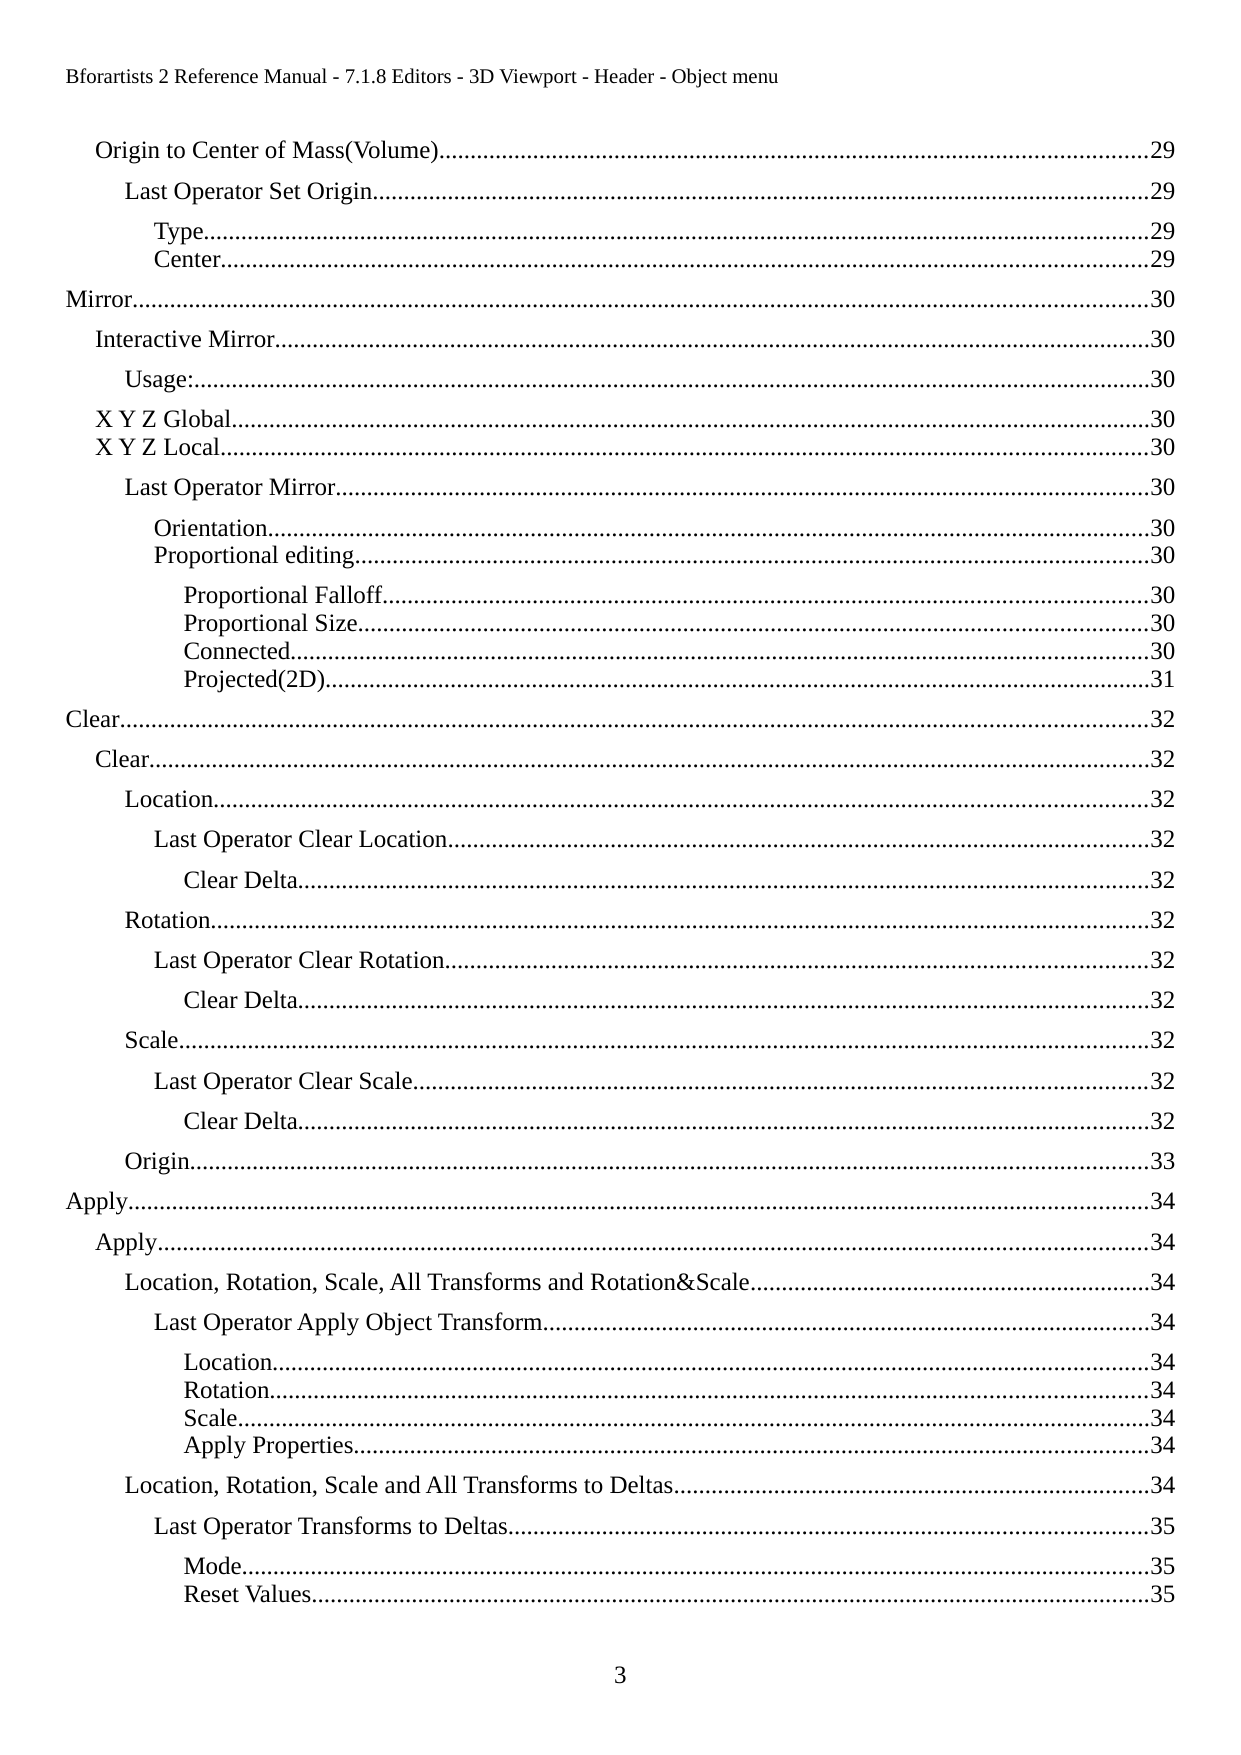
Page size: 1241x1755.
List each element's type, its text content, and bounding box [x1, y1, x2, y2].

text Scale 34 [177, 1404, 1181, 1431]
text Scale 32 [118, 1020, 1181, 1061]
text X Y Z Global 30 [88, 399, 1181, 433]
text X Y Z Local 30 [88, 433, 1181, 467]
text Rotation 32 [118, 900, 1181, 940]
text Clear Delta 32 [177, 859, 1181, 900]
text Apply 34 [88, 1221, 1181, 1262]
text Apply 34 [59, 1181, 1181, 1221]
text Proportional editing 30 [147, 541, 1181, 575]
text Center 29 [147, 245, 1181, 279]
text Clear Delta 32 [177, 1101, 1181, 1141]
text Last Operator Set Origin 29 [118, 171, 1181, 211]
text Location 32 [118, 779, 1181, 819]
text Last Operator Clear Location 32 [147, 819, 1181, 859]
text Connected 30 [177, 637, 1181, 665]
text Mirror 30 [59, 279, 1181, 319]
text Origin 33 [118, 1141, 1181, 1181]
text Origin to Center of Mass(Volume) 29 [88, 130, 1181, 171]
text Rotation 34 [177, 1376, 1181, 1404]
text Location, Rotation, Scale, All Transforms and Rotation&Scale 34 [118, 1262, 1181, 1302]
text Proportional Size 30 [177, 609, 1181, 637]
text Clear Delta 32 [177, 980, 1181, 1020]
text Usage: 30 [118, 359, 1181, 399]
text Clear 32 [88, 739, 1181, 779]
text Location, Rotation, Scale and All Transforms to Deltas 34 [118, 1465, 1181, 1506]
text Type 29 [147, 211, 1181, 245]
text Reset Values 35 [177, 1580, 1181, 1614]
text Last Operator Transforms to Deltas 35 [147, 1506, 1181, 1546]
text Interactive Mirror 30 [88, 319, 1181, 359]
text Proportional Falloff 30 [177, 575, 1181, 609]
text Orientation 30 [147, 507, 1181, 541]
text Apply Properties 34 [177, 1431, 1181, 1465]
text Projected(2D) 31 [177, 665, 1181, 699]
text Last Operator Clear Scale 32 [147, 1061, 1181, 1101]
text Last Operator Mirror 30 [118, 467, 1181, 507]
text Location 34 [177, 1342, 1181, 1376]
text Mode 35 [177, 1546, 1181, 1580]
text Last Operator Apply Object Transform. 34 [147, 1302, 1181, 1342]
text Last Operator Clear Rotation 32 [147, 940, 1181, 980]
text Clear 32 [59, 699, 1181, 739]
